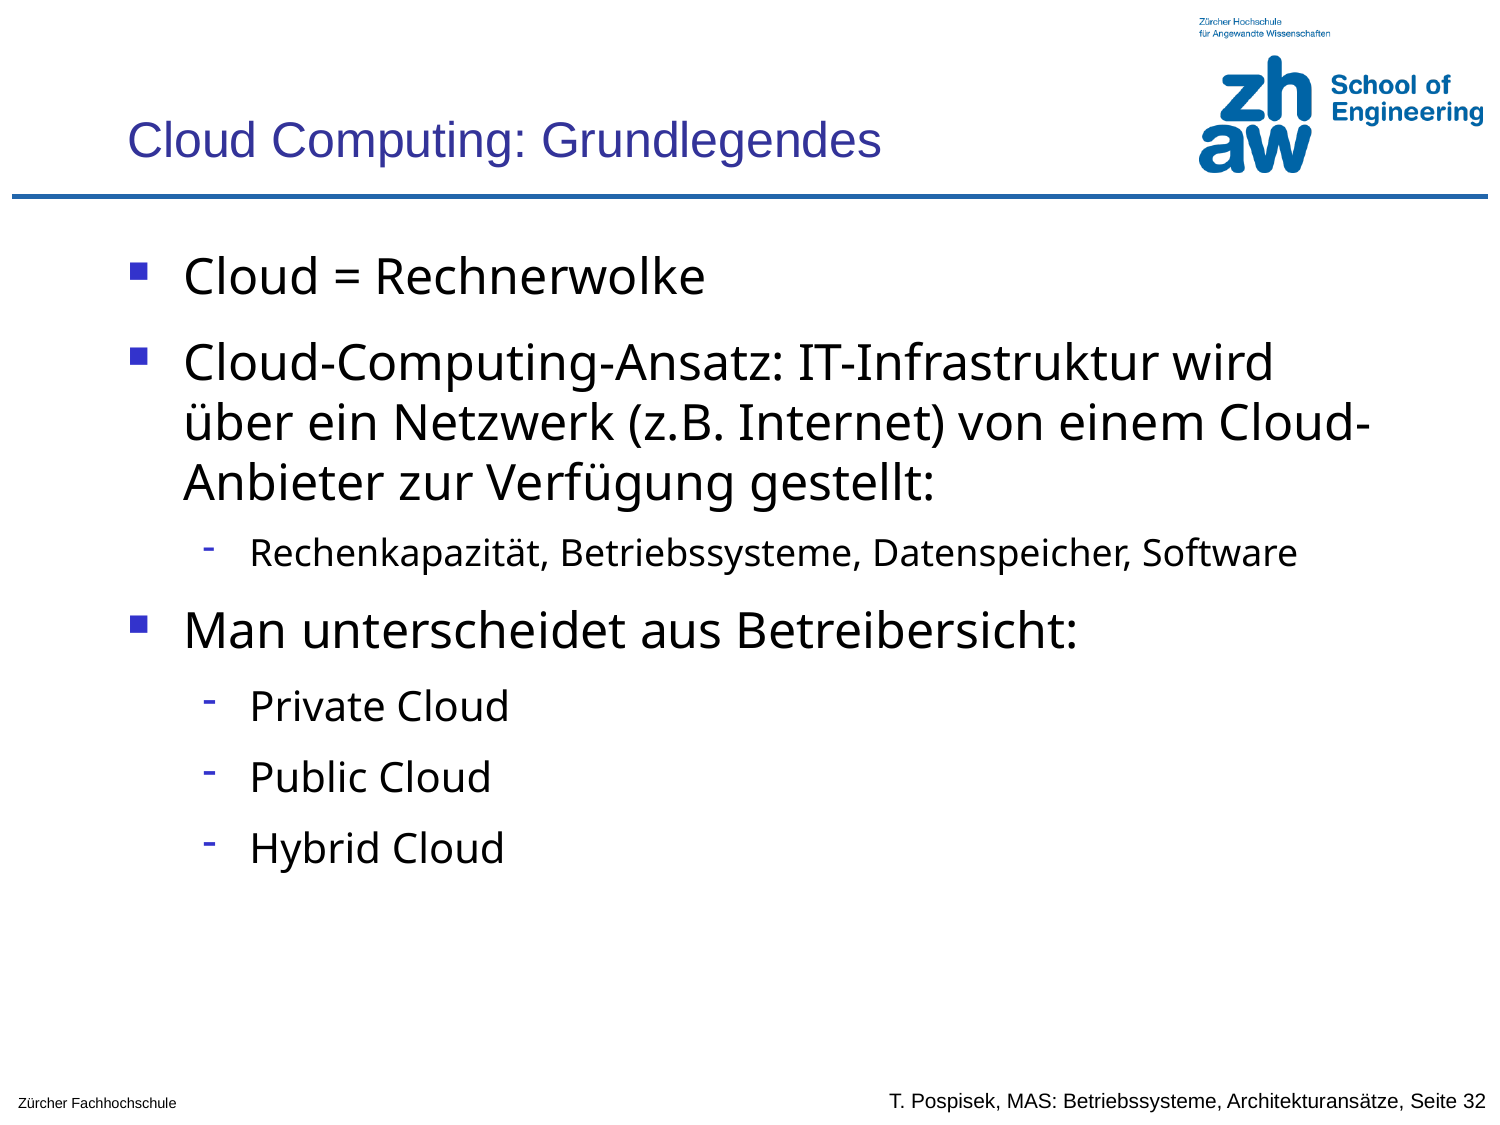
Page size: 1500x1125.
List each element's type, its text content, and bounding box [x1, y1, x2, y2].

title Cloud Computing: Grundlegendes [112, 50, 1391, 175]
list Cloud = Rechnerwolke Cloud-Computing-Ansatz: IT-Infrastruktur wird über ein Netzwerk (z.B. Internet) von einem Cloud-Anbieter zur Verfügung gestellt: Rechenkapazität, Betriebssysteme, Datenspeicher, Software Man unterscheidet aus Betreibersicht: Private Cloud Public Cloud Hybrid Cloud [112, 237, 1388, 938]
picture [1199, 18, 1483, 173]
